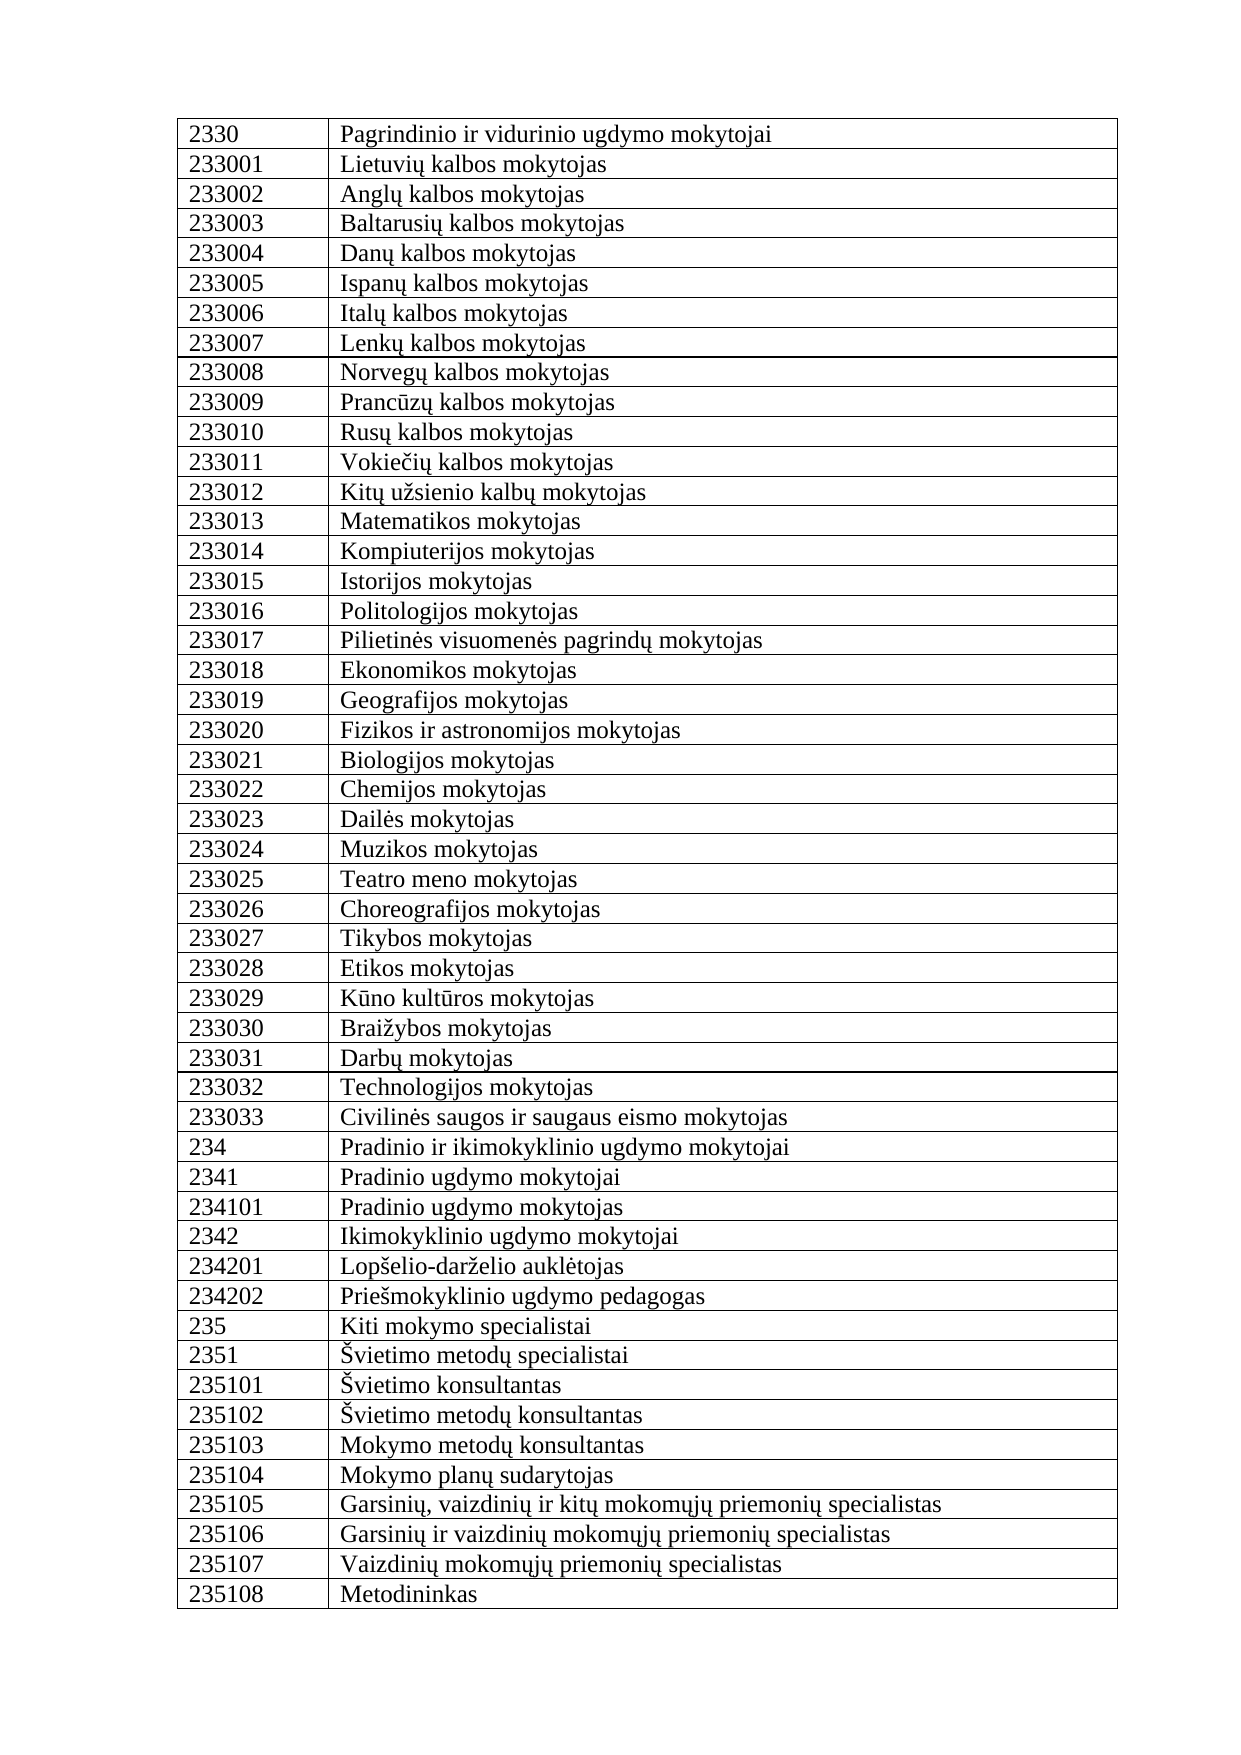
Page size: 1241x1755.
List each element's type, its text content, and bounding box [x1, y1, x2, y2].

table_cell 233025 [178, 864, 328, 893]
table_cell 235108 [178, 1579, 328, 1608]
table_cell [1118, 714, 1122, 744]
table_cell [1118, 446, 1122, 476]
table_cell 233030 [178, 1013, 328, 1042]
table_cell Teatro meno mokytojas [329, 864, 1117, 893]
table_cell 233008 [178, 358, 328, 386]
table_cell 234 [178, 1132, 328, 1161]
table_cell [1118, 356, 1122, 386]
table_cell 233032 [178, 1073, 328, 1101]
table_cell 233033 [178, 1102, 328, 1131]
table_cell Tikybos mokytojas [329, 924, 1117, 952]
table_cell [1118, 505, 1122, 535]
table_cell Lietuvių kalbos mokytojas [329, 149, 1117, 178]
table_cell [1118, 1131, 1122, 1161]
table_cell 2330 [178, 119, 328, 148]
table_cell [1118, 386, 1122, 416]
table_cell [1118, 863, 1122, 893]
table_cell 2342 [178, 1221, 328, 1250]
table_cell [1118, 595, 1122, 624]
table_cell Kūno kultūros mokytojas [329, 983, 1117, 1012]
table_cell [1118, 1548, 1122, 1578]
table_cell Anglų kalbos mokytojas [329, 179, 1117, 207]
table_cell 2341 [178, 1162, 328, 1191]
table_cell Švietimo metodų specialistai [329, 1341, 1117, 1369]
table_cell 233006 [178, 298, 328, 327]
table_cell Politologijos mokytojas [329, 596, 1117, 624]
table_cell [1118, 267, 1122, 297]
table_cell 235102 [178, 1400, 328, 1429]
table_cell [1118, 1429, 1122, 1459]
table_cell Pradinio ir ikimokyklinio ugdymo mokytojai [329, 1132, 1117, 1161]
table_cell [1118, 416, 1122, 446]
table_cell Etikos mokytojas [329, 953, 1117, 982]
table_cell [1118, 1310, 1122, 1339]
table_cell 235103 [178, 1430, 328, 1459]
table_cell Švietimo konsultantas [329, 1370, 1117, 1399]
table_cell [1118, 1101, 1122, 1131]
table_cell [1118, 1220, 1122, 1250]
table_cell Metodininkas [329, 1579, 1117, 1608]
table_cell Ikimokyklinio ugdymo mokytojai [329, 1221, 1117, 1250]
table_cell [1118, 1012, 1122, 1042]
table_cell 234101 [178, 1192, 328, 1220]
table_cell [1118, 833, 1122, 863]
table_cell 233005 [178, 268, 328, 297]
table_cell [1118, 208, 1122, 237]
table_cell [1118, 1071, 1122, 1101]
table_cell Lenkų kalbos mokytojas [329, 328, 1117, 356]
table_cell [1118, 952, 1122, 982]
table_cell 233031 [178, 1043, 328, 1071]
table_cell 233011 [178, 447, 328, 476]
table_cell 233026 [178, 894, 328, 922]
table_cell 233028 [178, 953, 328, 982]
table_cell [1118, 1369, 1122, 1399]
table_cell Choreografijos mokytojas [329, 894, 1117, 922]
table_cell 233013 [178, 506, 328, 535]
table_cell Muzikos mokytojas [329, 834, 1117, 863]
table_cell 233020 [178, 715, 328, 744]
table_cell 235107 [178, 1549, 328, 1578]
table_cell 233010 [178, 417, 328, 446]
table_cell Kitų užsienio kalbų mokytojas [329, 477, 1117, 505]
table_cell 233003 [178, 209, 328, 237]
table_cell 233024 [178, 834, 328, 863]
table_cell Chemijos mokytojas [329, 775, 1117, 803]
table_cell [1118, 684, 1122, 714]
table_cell Pradinio ugdymo mokytojas [329, 1192, 1117, 1220]
table_cell Mokymo metodų konsultantas [329, 1430, 1117, 1459]
table_cell Matematikos mokytojas [329, 506, 1117, 535]
table_cell 235105 [178, 1490, 328, 1518]
table_cell [1118, 297, 1122, 327]
table_cell 233019 [178, 685, 328, 714]
table_cell 235 [178, 1311, 328, 1339]
table_cell Vaizdinių mokomųjų priemonių specialistas [329, 1549, 1117, 1578]
table_cell Pilietinės visuomenės pagrindų mokytojas [329, 626, 1117, 654]
table_cell [1118, 565, 1122, 595]
table_cell [1118, 1191, 1122, 1220]
table_cell 233023 [178, 804, 328, 833]
table_cell [1118, 476, 1122, 505]
table_cell Fizikos ir astronomijos mokytojas [329, 715, 1117, 744]
table_cell [1118, 625, 1122, 654]
table_cell Kompiuterijos mokytojas [329, 536, 1117, 565]
table_cell [1118, 1578, 1122, 1608]
table_cell [1118, 1042, 1122, 1071]
table_cell [1118, 744, 1122, 773]
table_cell 233007 [178, 328, 328, 356]
table_cell [1118, 118, 1122, 148]
table_cell 233029 [178, 983, 328, 1012]
table_cell Lopšelio-darželio auklėtojas [329, 1251, 1117, 1280]
table_cell Prancūzų kalbos mokytojas [329, 387, 1117, 416]
table_cell Garsinių ir vaizdinių mokomųjų priemonių specialistas [329, 1519, 1117, 1548]
table_cell Technologijos mokytojas [329, 1073, 1117, 1101]
table_cell Danų kalbos mokytojas [329, 238, 1117, 267]
table_cell Braižybos mokytojas [329, 1013, 1117, 1042]
table_cell [1118, 803, 1122, 833]
table_cell Garsinių, vaizdinių ir kitų mokomųjų priemonių specialistas [329, 1490, 1117, 1518]
table_cell Ekonomikos mokytojas [329, 655, 1117, 684]
table_cell [1118, 535, 1122, 565]
table_cell [1118, 654, 1122, 684]
table_cell 233021 [178, 745, 328, 773]
table_cell Rusų kalbos mokytojas [329, 417, 1117, 446]
table_cell Dailės mokytojas [329, 804, 1117, 833]
table_cell [1118, 327, 1122, 356]
table_cell [1118, 893, 1122, 922]
table_cell [1118, 982, 1122, 1012]
table_cell Istorijos mokytojas [329, 566, 1117, 595]
table_cell [1118, 1489, 1122, 1518]
table_cell 233017 [178, 626, 328, 654]
table_cell [1118, 1250, 1122, 1280]
table_cell 234201 [178, 1251, 328, 1280]
table_cell Civilinės saugos ir saugaus eismo mokytojas [329, 1102, 1117, 1131]
table_cell [1118, 1161, 1122, 1191]
table_cell 233015 [178, 566, 328, 595]
table_cell [1118, 1340, 1122, 1369]
table_cell [1118, 1280, 1122, 1310]
table_cell Ispanų kalbos mokytojas [329, 268, 1117, 297]
table_cell 233014 [178, 536, 328, 565]
table_cell 2351 [178, 1341, 328, 1369]
table_cell Švietimo metodų konsultantas [329, 1400, 1117, 1429]
table_cell 233016 [178, 596, 328, 624]
table_cell [1118, 1518, 1122, 1548]
table_cell [1118, 1459, 1122, 1488]
table_cell [1118, 774, 1122, 803]
table_cell 233022 [178, 775, 328, 803]
table_cell Norvegų kalbos mokytojas [329, 358, 1117, 386]
table_cell Kiti mokymo specialistai [329, 1311, 1117, 1339]
table_cell Mokymo planų sudarytojas [329, 1460, 1117, 1488]
table_cell Baltarusių kalbos mokytojas [329, 209, 1117, 237]
table_cell Pagrindinio ir vidurinio ugdymo mokytojai [329, 119, 1117, 148]
table_cell 233018 [178, 655, 328, 684]
table_cell Darbų mokytojas [329, 1043, 1117, 1071]
table_cell Vokiečių kalbos mokytojas [329, 447, 1117, 476]
table_cell 233002 [178, 179, 328, 207]
table_cell Geografijos mokytojas [329, 685, 1117, 714]
table_cell [1118, 923, 1122, 952]
table_cell Biologijos mokytojas [329, 745, 1117, 773]
table_cell Pradinio ugdymo mokytojai [329, 1162, 1117, 1191]
table_cell Italų kalbos mokytojas [329, 298, 1117, 327]
table_cell 233001 [178, 149, 328, 178]
table_cell 233012 [178, 477, 328, 505]
table_cell [1118, 178, 1122, 207]
table_cell 234202 [178, 1281, 328, 1310]
table_cell 233027 [178, 924, 328, 952]
table_cell [1118, 237, 1122, 267]
table_cell 233009 [178, 387, 328, 416]
table_cell 233004 [178, 238, 328, 267]
table_cell [1118, 148, 1122, 178]
table_cell 235104 [178, 1460, 328, 1488]
table_cell Priešmokyklinio ugdymo pedagogas [329, 1281, 1117, 1310]
table_cell [1118, 1399, 1122, 1429]
table_cell 235101 [178, 1370, 328, 1399]
table_cell 235106 [178, 1519, 328, 1548]
